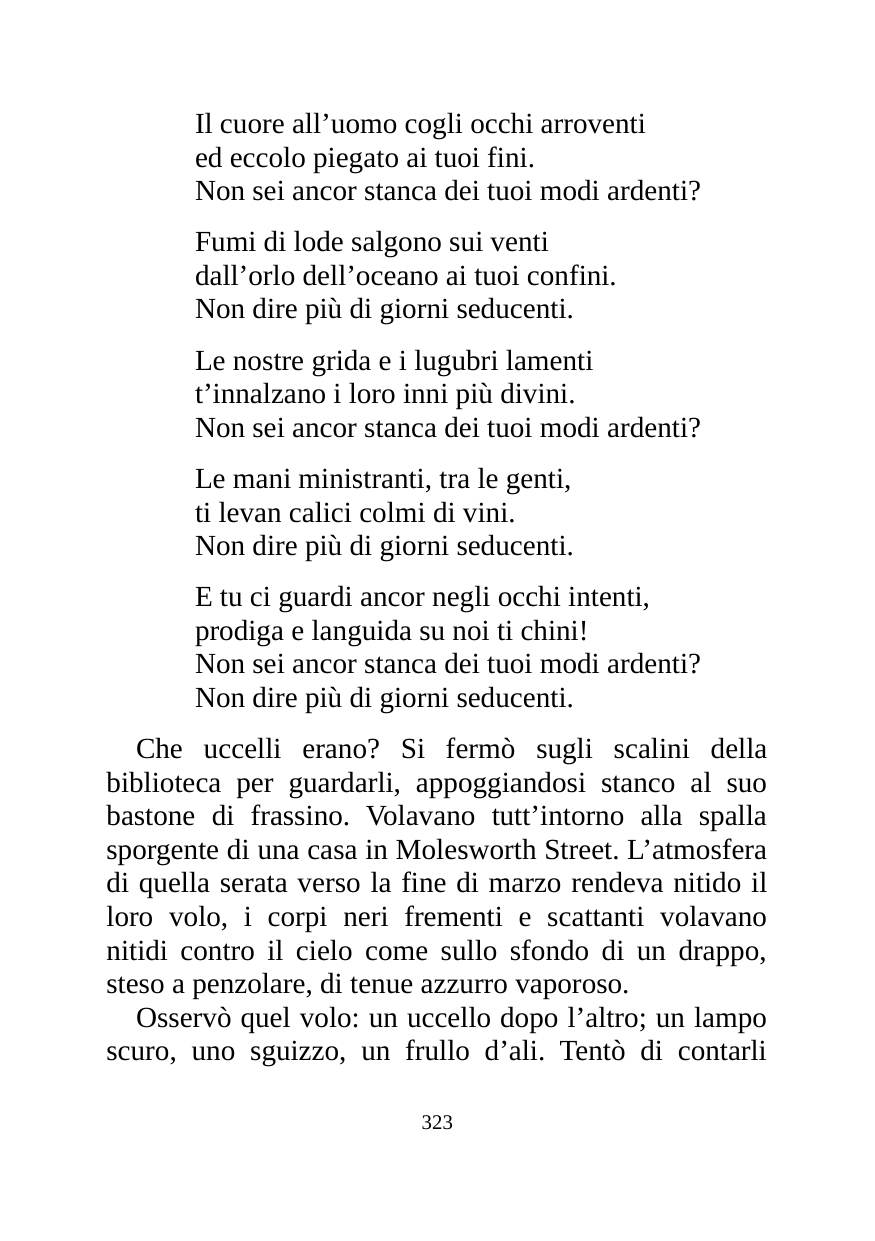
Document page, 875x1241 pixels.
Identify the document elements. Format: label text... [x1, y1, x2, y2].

text Il cuore all’uomo cogli occhi arroventi ed eccolo piegato ai tuoi fini. Non sei ancor stanca dei tuoi modi ardenti? [195, 106, 768, 207]
text E tu ci guardi ancor negli occhi intenti, prodiga e languida su noi ti chini! Non sei ancor stanca dei tuoi modi ardenti? Non dire più di giorni seducenti. [195, 579, 768, 714]
text Le nostre grida e i lugubri lamenti t’innalzano i loro inni più divini. Non sei ancor stanca dei tuoi modi ardenti? [195, 343, 768, 443]
text Che uccelli erano? Si fermò sugli scalini della biblioteca per guardarli, appoggiandosi stanco al suo bastone di frassino. Volavano tutt’intorno alla spalla sporgente di una casa in Molesworth Street. L’atmosfera di quella serata verso la fine di marzo rendeva nitido il loro volo, i corpi neri frementi e scattanti volavano nitidi contro il cielo come sullo sfondo di un drappo, steso a penzolare, di tenue azzurro vaporoso. [106, 731, 768, 1000]
text Fumi di lode salgono sui venti dall’orlo dell’oceano ai tuoi confini. Non dire più di giorni seducenti. [195, 224, 768, 325]
text Le mani ministranti, tra le genti, ti levan calici colmi di vini. Non dire più di giorni seducenti. [195, 461, 768, 562]
text Osservò quel volo: un uccello dopo l’altro; un lampo scuro, uno sguizzo, un frullo d’ali. Tentò di contarli [106, 1000, 768, 1067]
